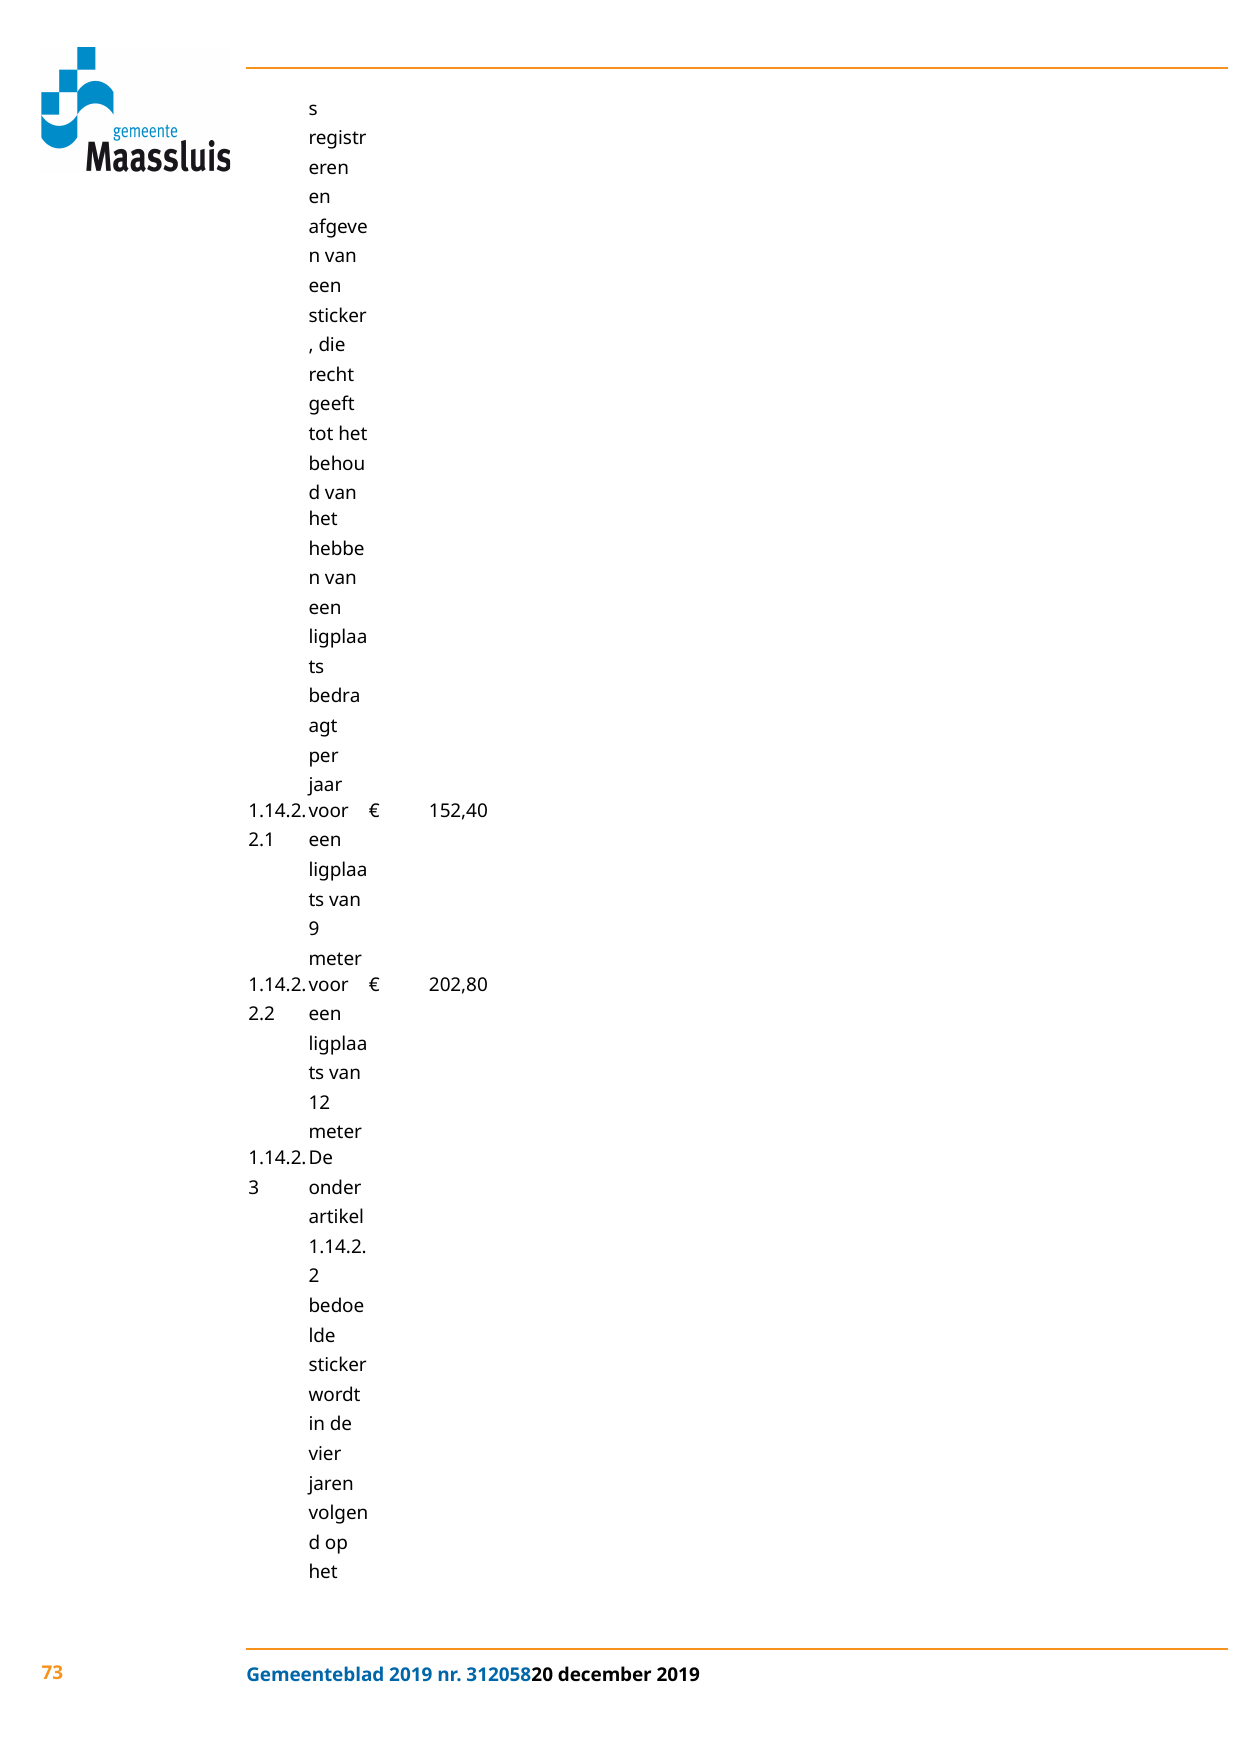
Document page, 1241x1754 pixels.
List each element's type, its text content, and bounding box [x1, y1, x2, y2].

table_cell voor een ligplaats van 12 meter [308, 971, 368, 1144]
picture [41, 47, 77, 92]
table_cell [429, 1144, 489, 1584]
table_cell 1.14.2.2.2 [248, 971, 308, 1144]
table_cell [248, 95, 308, 505]
table_cell [248, 505, 308, 797]
picture [41, 47, 231, 172]
table_cell [489, 1144, 549, 1584]
table_cell [489, 505, 549, 797]
table_cell 1.14.2.2.1 [248, 797, 308, 971]
table_cell € [369, 971, 429, 1144]
table_cell [429, 95, 489, 505]
table_cell 152,40 [429, 797, 489, 971]
table_cell [429, 505, 489, 797]
table_cell [369, 505, 429, 797]
table_cell [489, 797, 549, 971]
table_cell [489, 95, 549, 505]
table_cell voor een ligplaats van 9 meter [308, 797, 368, 971]
table_cell 1.14.2.3 [248, 1144, 308, 1584]
table_cell [369, 1144, 429, 1584]
table_cell het hebben van een ligplaats bedraagt per jaar [308, 505, 368, 797]
table_cell De onder artikel 1.14.2.2 bedoelde sticker wordt in de vier jaren volgend op het [308, 1144, 368, 1584]
table_cell s registreren en afgeven van een sticker, die recht geeft tot het behoud van [308, 95, 368, 505]
table_cell € [369, 797, 429, 971]
table_cell 202,80 [429, 971, 489, 1144]
table_cell [369, 95, 429, 505]
table_cell [489, 971, 549, 1144]
